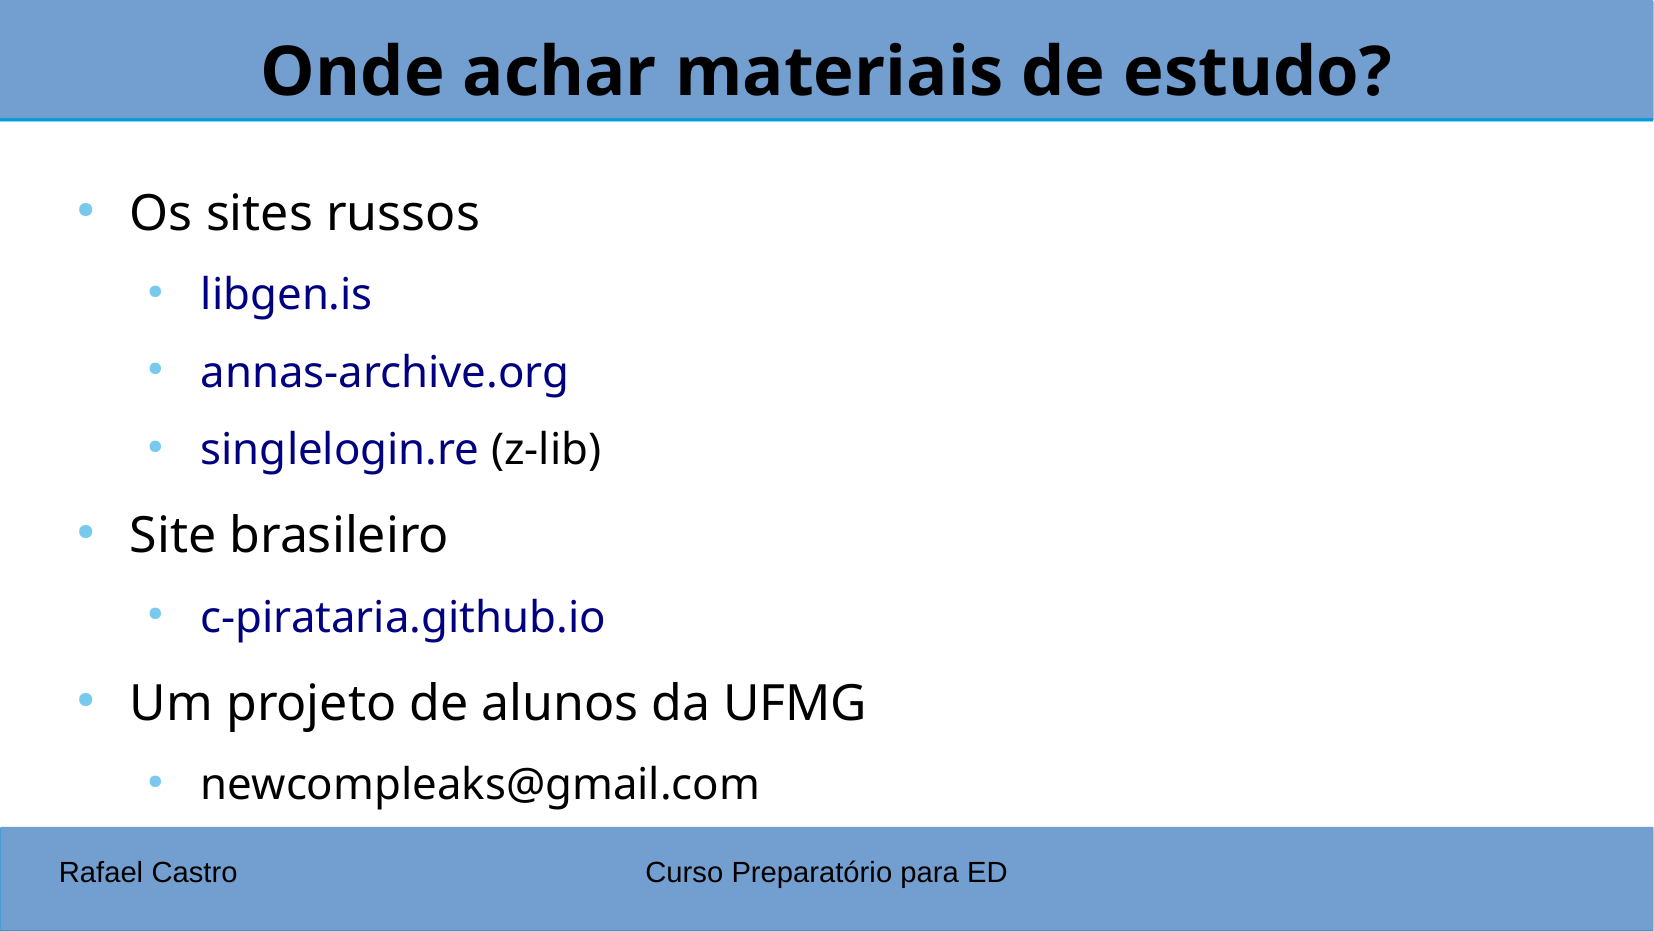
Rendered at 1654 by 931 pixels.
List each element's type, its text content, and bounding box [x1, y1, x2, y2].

list Os sites russos libgen.is annas-archive.org singlelogin.re (z-lib) Site brasileiro c-pirataria.github.io Um projeto de alunos da UFMG newcompleaks@gmail.com [59, 177, 1595, 768]
title Onde achar materiais de estudo? [59, 21, 1595, 116]
